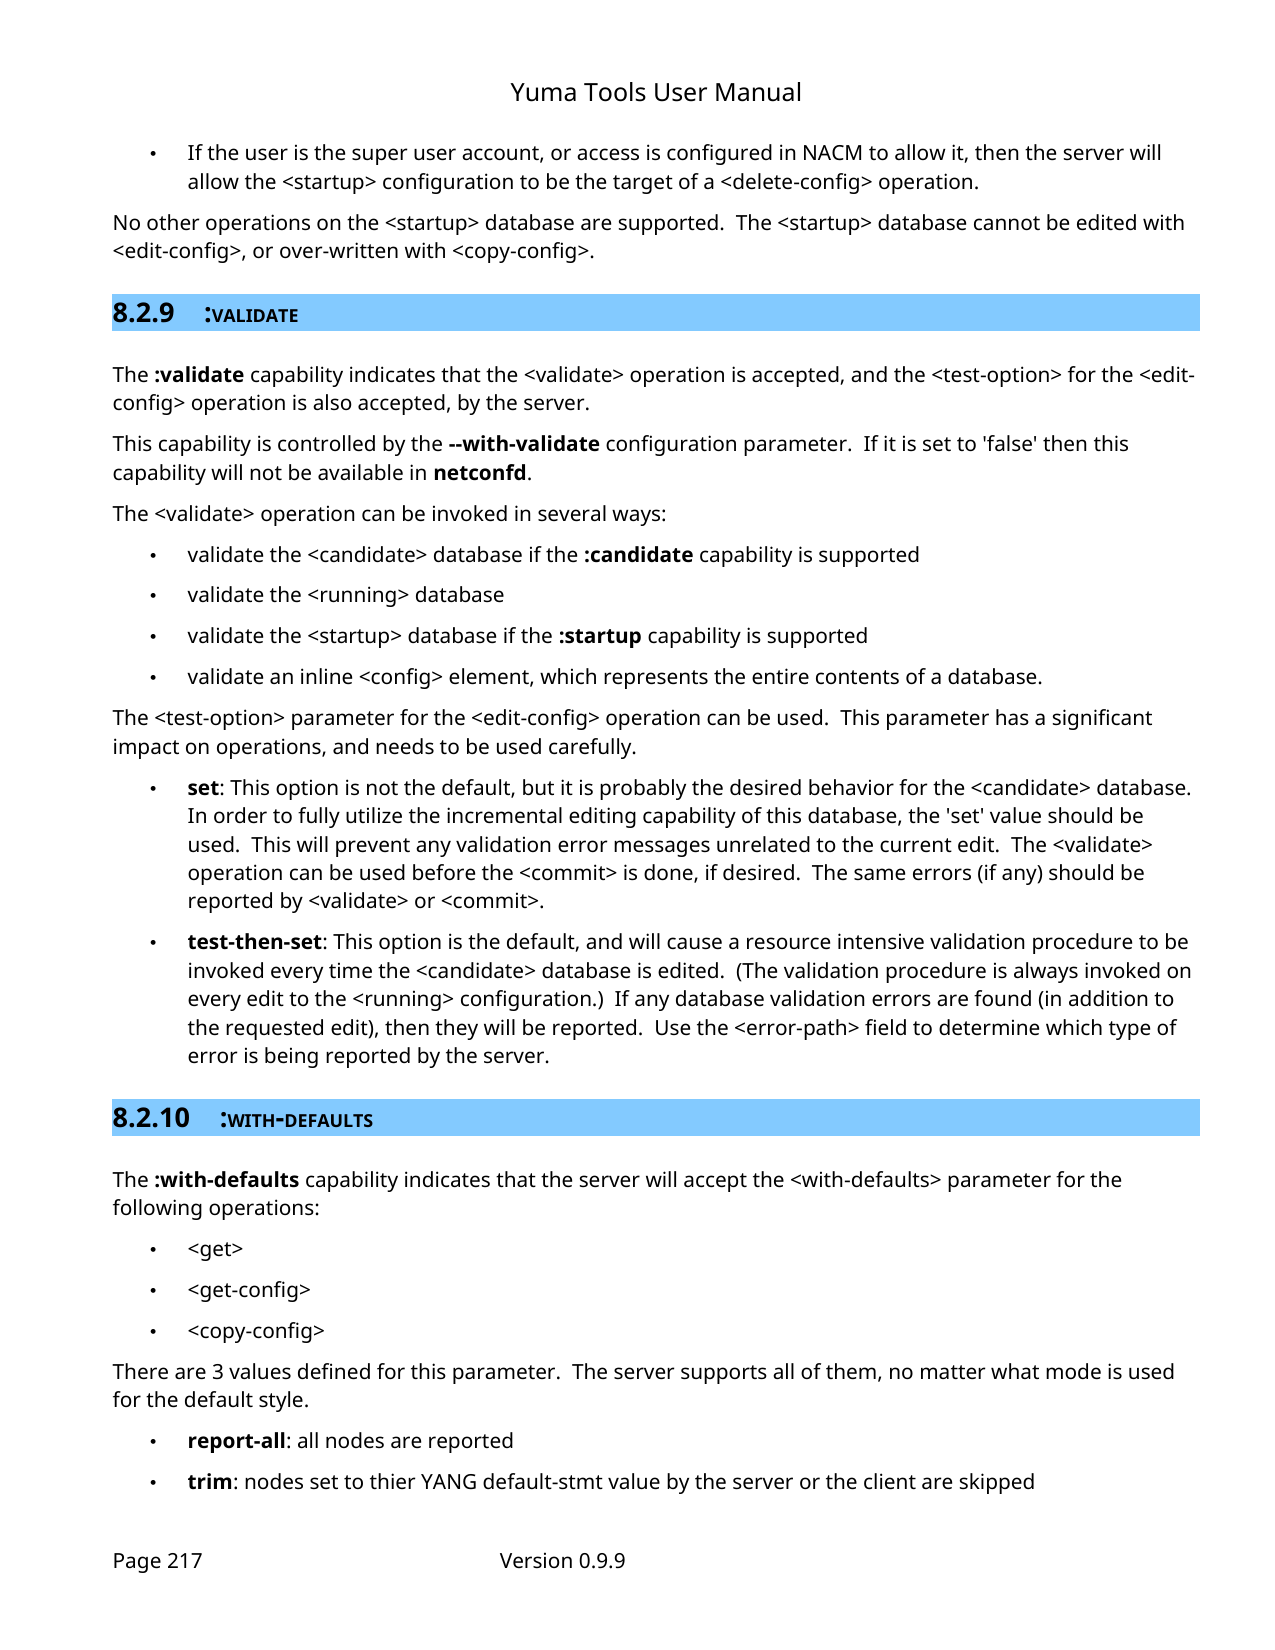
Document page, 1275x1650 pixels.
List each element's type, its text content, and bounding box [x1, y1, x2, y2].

list validate the <running> database [150, 581, 1200, 609]
list If the user is the super user account, or access is configured in NACM to allow it, then the server will allow the <startup> configuration to be the target of a <delete-config> operation. [150, 138, 1200, 195]
text The <test-option> parameter for the <edit-config> operation can be used. This parameter has a significant impact on operations, and needs to be used carefully. [112, 703, 1200, 760]
list <get-config> [150, 1275, 1200, 1304]
text There are 3 values defined for this parameter. The server supports all of them, no matter what mode is used for the default style. [112, 1357, 1200, 1414]
subtitle :validate [112, 294, 1200, 331]
list <get> [150, 1234, 1200, 1263]
text The <validate> operation can be invoked in several ways: [112, 499, 1200, 527]
list report-all: all nodes are reported [150, 1426, 1200, 1455]
subtitle :with-defaults [112, 1099, 1200, 1136]
list validate the <startup> database if the :startup capability is supported [150, 622, 1200, 650]
text No other operations on the <startup> database are supported. The <startup> database cannot be edited with <edit-config>, or over-written with <copy-config>. [112, 208, 1200, 265]
text The :validate capability indicates that the <validate> operation is accepted, and the <test-option> for the <edit-config> operation is also accepted, by the server. [112, 360, 1200, 417]
text The :with-defaults capability indicates that the server will accept the <with-defaults> parameter for the following operations: [112, 1165, 1200, 1222]
list trim: nodes set to thier YANG default-stmt value by the server or the client are skipped [150, 1467, 1200, 1496]
list validate the <candidate> database if the :candidate capability is supported [150, 540, 1200, 568]
list set: This option is not the default, but it is probably the desired behavior for the <candidate> database. In order to fully utilize the incremental editing capability of this database, the 'set' value should be used. This will prevent any validation error messages unrelated to the current edit. The <validate> operation can be used before the <commit> is done, if desired. The same errors (if any) should be reported by <validate> or <commit>. [150, 773, 1200, 915]
list <copy-config> [150, 1316, 1200, 1344]
list validate an inline <config> element, which represents the entire contents of a database. [150, 662, 1200, 691]
list test-then-set: This option is the default, and will cause a resource intensive validation procedure to be invoked every time the <candidate> database is edited. (The validation procedure is always invoked on every edit to the <running> configuration.) If any database validation errors are found (in addition to the requested edit), then they will be reported. Use the <error-path> field to determine which type of error is being reported by the server. [150, 927, 1200, 1070]
text This capability is controlled by the --with-validate configuration parameter. If it is set to 'false' then this capability will not be available in netconfd. [112, 429, 1200, 486]
